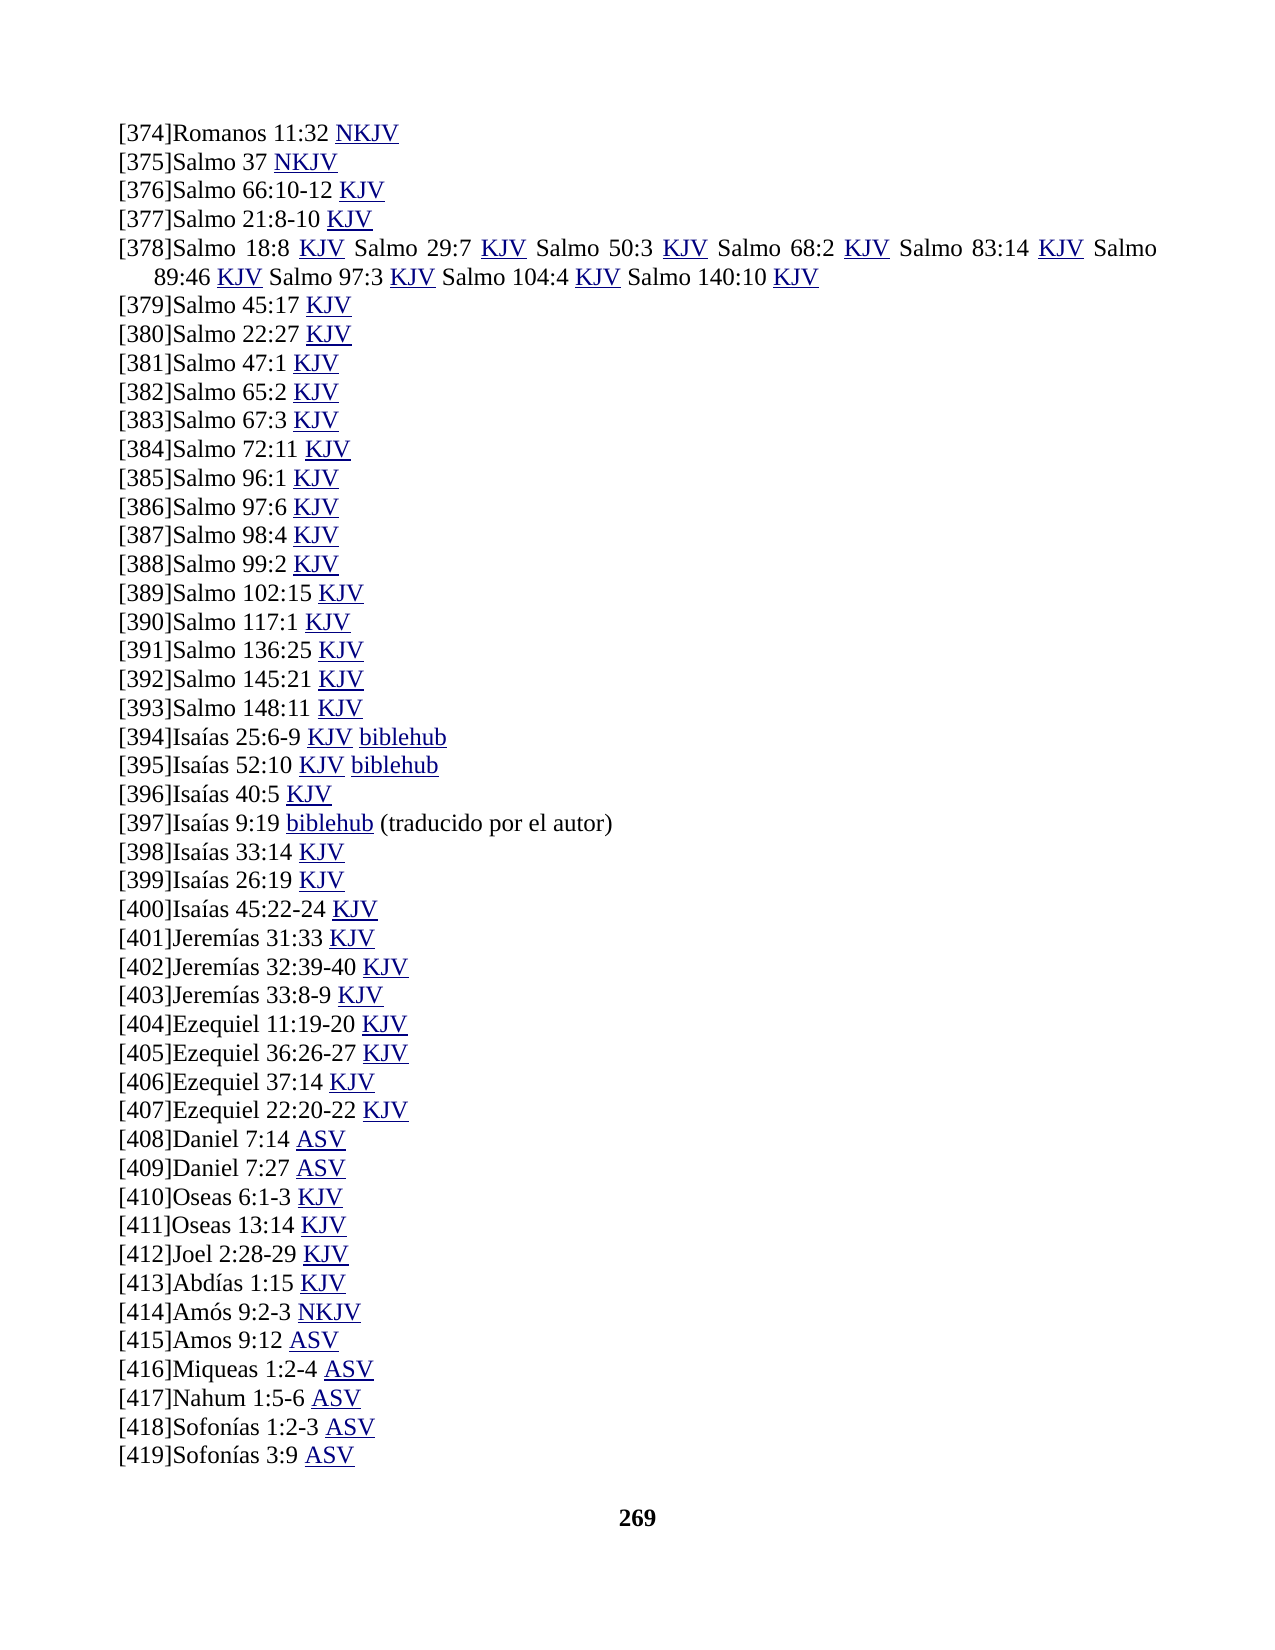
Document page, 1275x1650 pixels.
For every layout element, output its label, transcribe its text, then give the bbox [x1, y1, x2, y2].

text Isaías 26:19 KJV [118, 866, 1157, 894]
text Daniel 7:14 ASV [118, 1124, 1157, 1153]
text Isaías 52:10 KJV biblehub [118, 751, 1157, 779]
text Nahum 1:5-6 ASV [118, 1383, 1157, 1412]
text Sofonías 3:9 ASV [118, 1441, 1157, 1469]
text Isaías 40:5 KJV [118, 779, 1157, 808]
text Salmo 96:1 KJV [118, 463, 1157, 492]
text Sofonías 1:2-3 ASV [118, 1412, 1157, 1441]
text Daniel 7:27 ASV [118, 1153, 1157, 1182]
text Salmo 97:6 KJV [118, 492, 1157, 521]
text Romanos 11:32 NKJV [118, 118, 1157, 147]
text Salmo 98:4 KJV [118, 521, 1157, 549]
text Abdías 1:15 KJV [118, 1268, 1157, 1297]
text Salmo 22:27 KJV [118, 319, 1157, 348]
text Ezequiel 22:20-22 KJV [118, 1096, 1157, 1124]
text Oseas 6:1-3 KJV [118, 1182, 1157, 1211]
text Jeremías 33:8-9 KJV [118, 981, 1157, 1009]
text Ezequiel 37:14 KJV [118, 1067, 1157, 1096]
text Jeremías 31:33 KJV [118, 923, 1157, 952]
text Ezequiel 11:19-20 KJV [118, 1009, 1157, 1038]
text Salmo 65:2 KJV [118, 377, 1157, 406]
text Ezequiel 36:26-27 KJV [118, 1038, 1157, 1067]
text Salmo 67:3 KJV [118, 406, 1157, 434]
text Salmo 136:25 KJV [118, 636, 1157, 664]
text Amos 9:12 ASV [118, 1326, 1157, 1354]
text Salmo 148:11 KJV [118, 693, 1157, 722]
text Salmo 21:8-10 KJV [118, 204, 1157, 233]
text Isaías 45:22-24 KJV [118, 894, 1157, 923]
text Joel 2:28-29 KJV [118, 1239, 1157, 1268]
text Miqueas 1:2-4 ASV [118, 1354, 1157, 1383]
text Salmo 117:1 KJV [118, 607, 1157, 636]
text Salmo 47:1 KJV [118, 348, 1157, 377]
text Salmo 72:11 KJV [118, 434, 1157, 463]
text Salmo 37 NKJV [118, 147, 1157, 176]
text Salmo 102:15 KJV [118, 578, 1157, 607]
text Isaías 33:14 KJV [118, 837, 1157, 866]
text Salmo 145:21 KJV [118, 664, 1157, 693]
text Salmo 45:17 KJV [118, 291, 1157, 319]
text Salmo 66:10-12 KJV [118, 176, 1157, 204]
text Jeremías 32:39-40 KJV [118, 952, 1157, 981]
text Isaías 9:19 biblehub (traducido por el autor) [118, 808, 1157, 837]
text Oseas 13:14 KJV [118, 1211, 1157, 1239]
text Amós 9:2-3 NKJV [118, 1297, 1157, 1326]
text Isaías 25:6-9 KJV biblehub [118, 722, 1157, 751]
text Salmo 18:8 KJV Salmo 29:7 KJV Salmo 50:3 KJV Salmo 68:2 KJV Salmo 83:14 KJV Salmo 89:46 KJV Salmo 97:3 KJV Salmo 104:4 KJV Salmo 140:10 KJV [118, 233, 1157, 291]
text Salmo 99:2 KJV [118, 549, 1157, 578]
